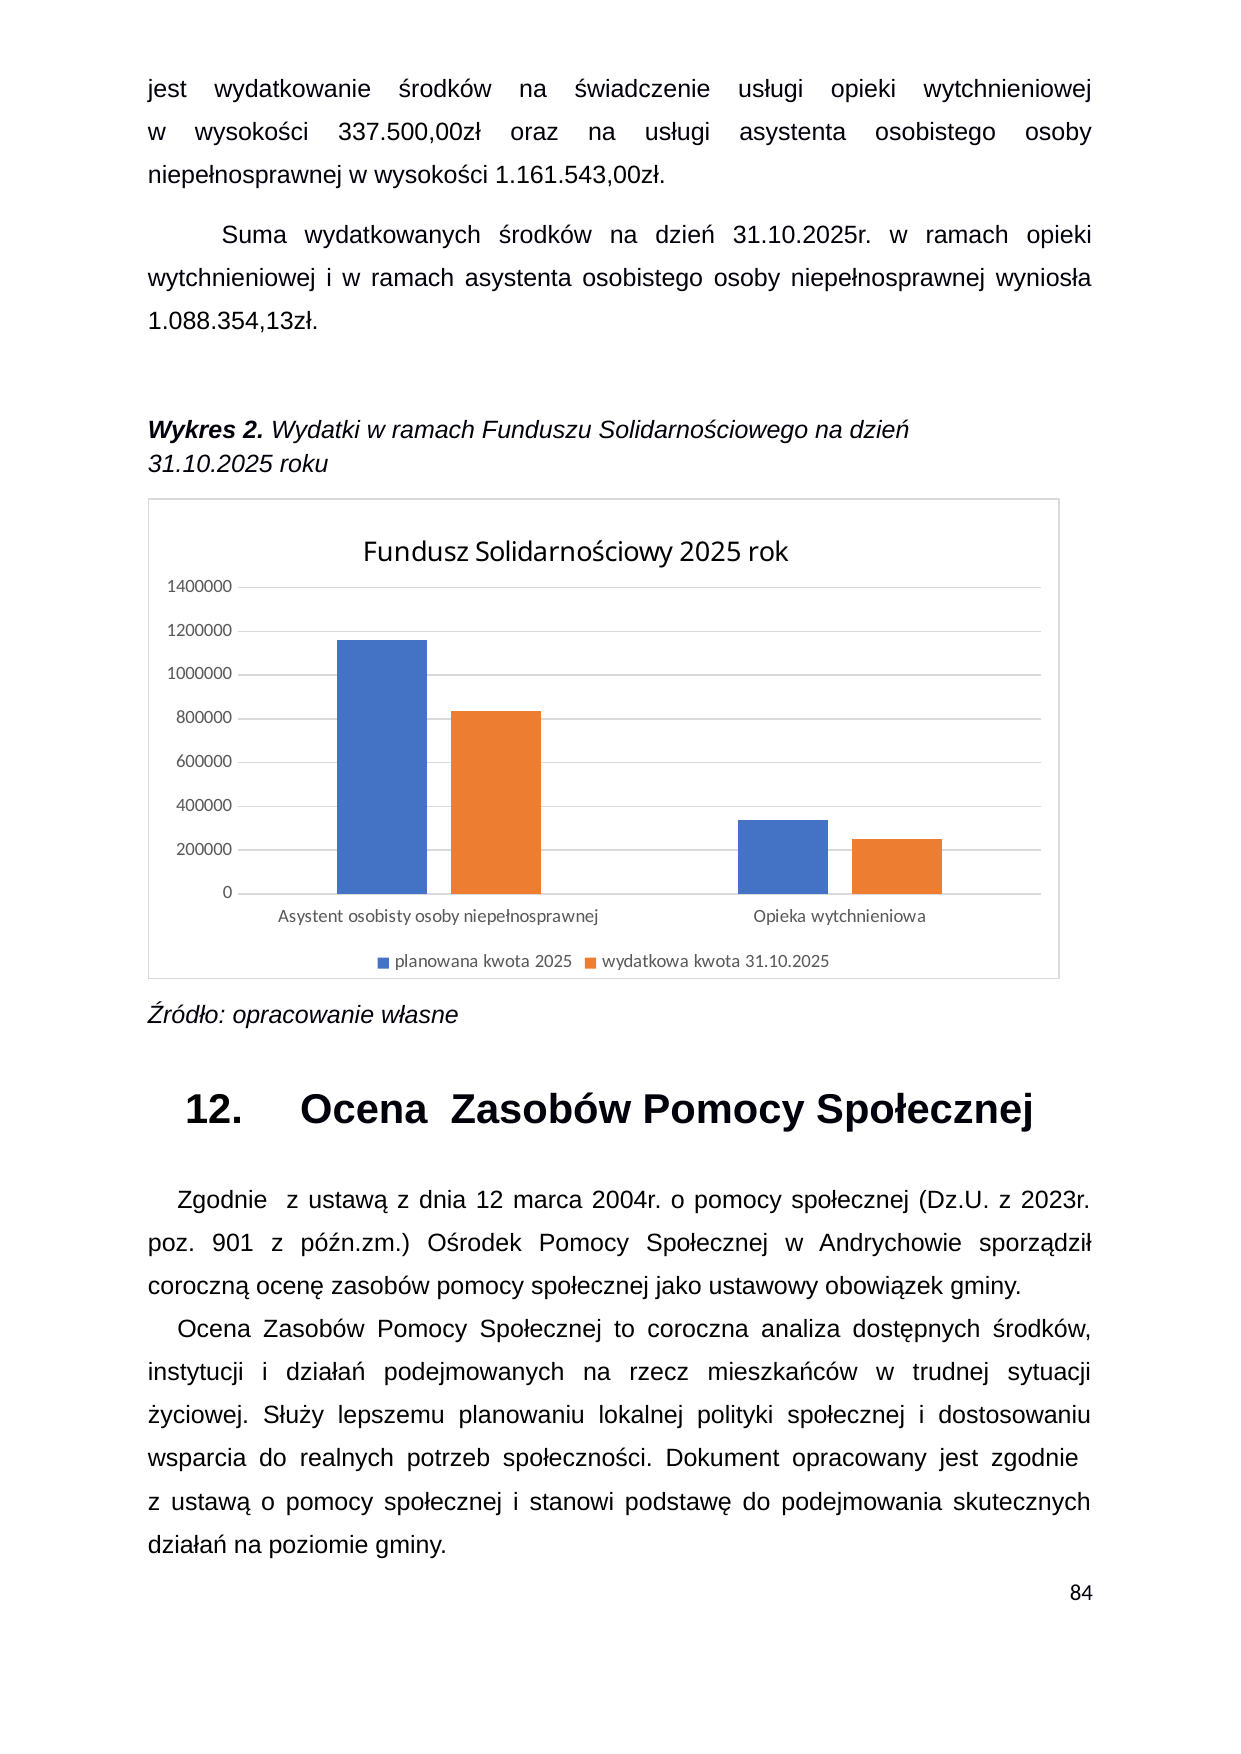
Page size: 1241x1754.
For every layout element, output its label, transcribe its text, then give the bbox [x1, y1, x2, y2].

text jest wydatkowanie środków na świadczenie usługi opieki wytchnieniowej w wysokości 337.500,00zł oraz na usługi asystenta osobistego osoby niepełnosprawnej w wysokości 1.161.543,00zł. [148, 74, 1093, 189]
text Wykres 2. Wydatki w ramach Funduszu Solidarnościowego na dzień 31.10.2025 roku [148, 416, 1043, 477]
list Ocena Zasobów Pomocy Społecznej [185, 1084, 1093, 1132]
text Ocena Zasobów Pomocy Społecznej to coroczna analiza dostępnych środków, instytucji i działań podejmowanych na rzecz mieszkańców w trudnej sytuacji życiowej. Służy lepszemu planowaniu lokalnej polityki społecznej i dostosowaniu wsparcia do realnych potrzeb społeczności. Dokument opracowany jest zgodnie z ustawą o pomocy społecznej i stanowi podstawę do podejmowania skutecznych działań na poziomie gminy. [148, 1314, 1093, 1558]
text Źródło: opracowanie własne [148, 1000, 1093, 1029]
text Suma wydatkowanych środków na dzień 31.10.2025r. w ramach opieki wytchnieniowej i w ramach asystenta osobistego osoby niepełnosprawnej wyniosła 1.088.354,13zł. [148, 220, 1093, 335]
text Zgodnie z ustawą z dnia 12 marca 2004r. o pomocy społecznej (Dz.U. z 2023r. poz. 901 z późn.zm.) Ośrodek Pomocy Społecznej w Andrychowie sporządził coroczną ocenę zasobów pomocy społecznej jako ustawowy obowiązek gminy. [148, 1185, 1093, 1300]
